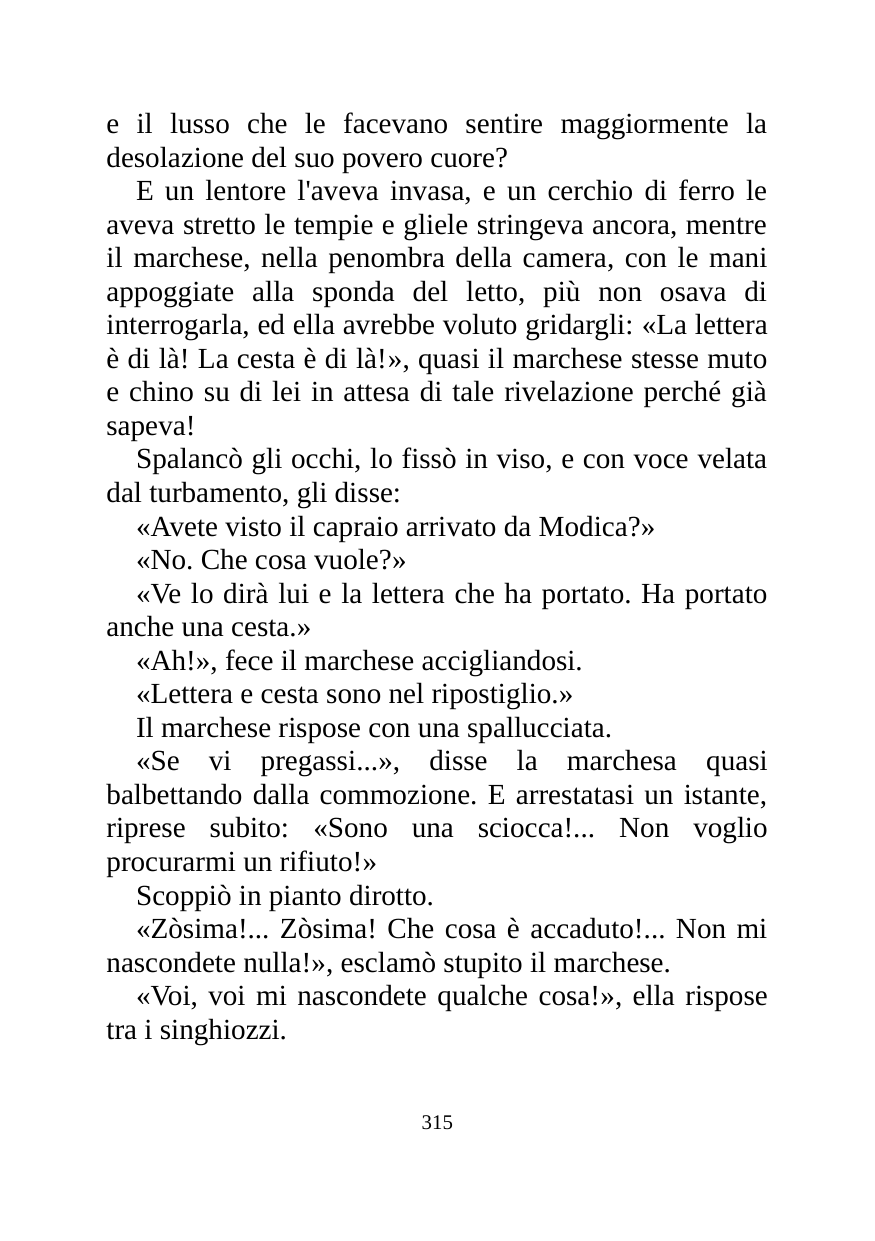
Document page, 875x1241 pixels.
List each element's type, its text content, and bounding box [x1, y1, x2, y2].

text Scoppiò in pianto dirotto. [106, 878, 768, 911]
text Spalancò gli occhi, lo fissò in viso, e con voce velata dal turbamento, gli disse: [106, 442, 768, 509]
text «Ah!», fece il marchese accigliandosi. [106, 643, 768, 676]
text «Lettera e cesta sono nel ripostiglio.» [106, 676, 768, 710]
text «No. Che cosa vuole?» [106, 542, 768, 576]
text e il lusso che le facevano sentire maggiormente la desolazione del suo povero cuore? [106, 106, 768, 173]
text «Avete visto il capraio arrivato da Modica?» [106, 509, 768, 542]
text «Se vi pregassi...», disse la marchesa quasi balbettando dalla commozione. E arrestatasi un istante, riprese subito: «Sono una sciocca!... Non voglio procurarmi un rifiuto!» [106, 743, 768, 878]
text «Ve lo dirà lui e la lettera che ha portato. Ha portato anche una cesta.» [106, 576, 768, 643]
text «Voi, voi mi nascondete qualche cosa!», ella rispose tra i singhiozzi. [106, 978, 768, 1045]
text «Zòsima!... Zòsima! Che cosa è accaduto!... Non mi nascondete nulla!», esclamò stupito il marchese. [106, 911, 768, 978]
text Il marchese rispose con una spallucciata. [106, 710, 768, 743]
text E un lentore l'aveva invasa, e un cerchio di ferro le aveva stretto le tempie e gliele stringeva ancora, mentre il marchese, nella penombra della camera, con le mani appoggiate alla sponda del letto, più non osava di interrogarla, ed ella avrebbe voluto gridargli: «La lettera è di là! La cesta è di là!», quasi il marchese stesse muto e chino su di lei in attesa di tale rivelazione perché già sapeva! [106, 173, 768, 442]
